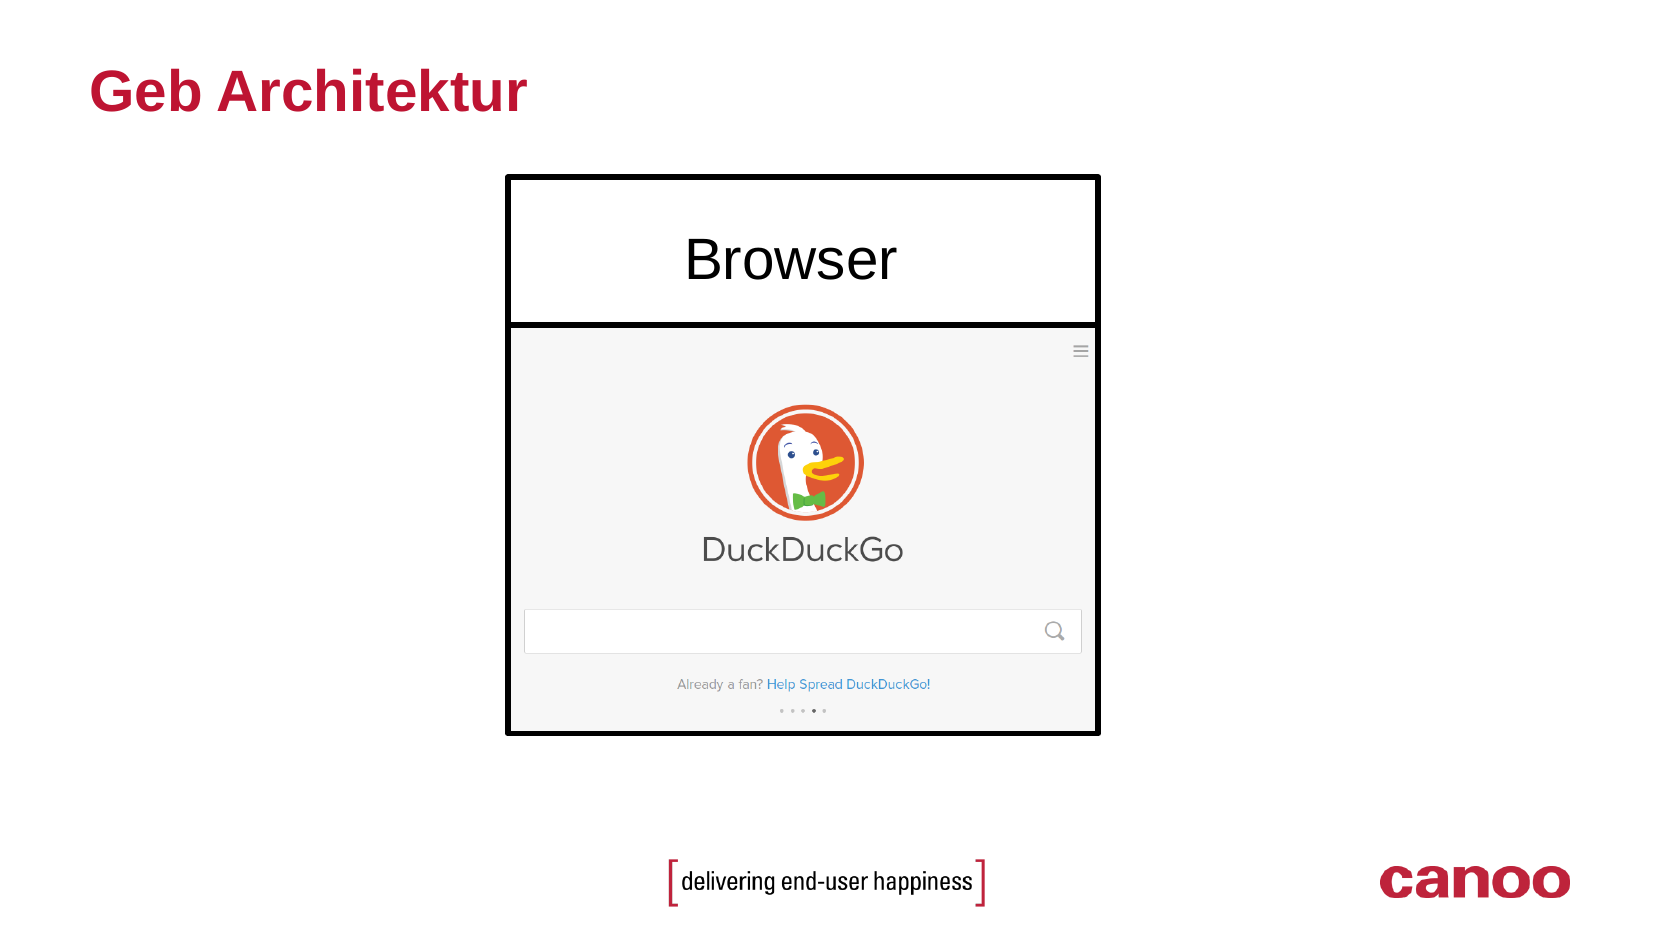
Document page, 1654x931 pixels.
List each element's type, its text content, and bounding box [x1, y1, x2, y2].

text_box [507, 177, 1099, 326]
picture [511, 326, 1095, 731]
picture [1380, 866, 1570, 898]
text_box Browser [669, 214, 946, 316]
picture [662, 855, 991, 910]
title Geb Architektur [75, 45, 1591, 136]
